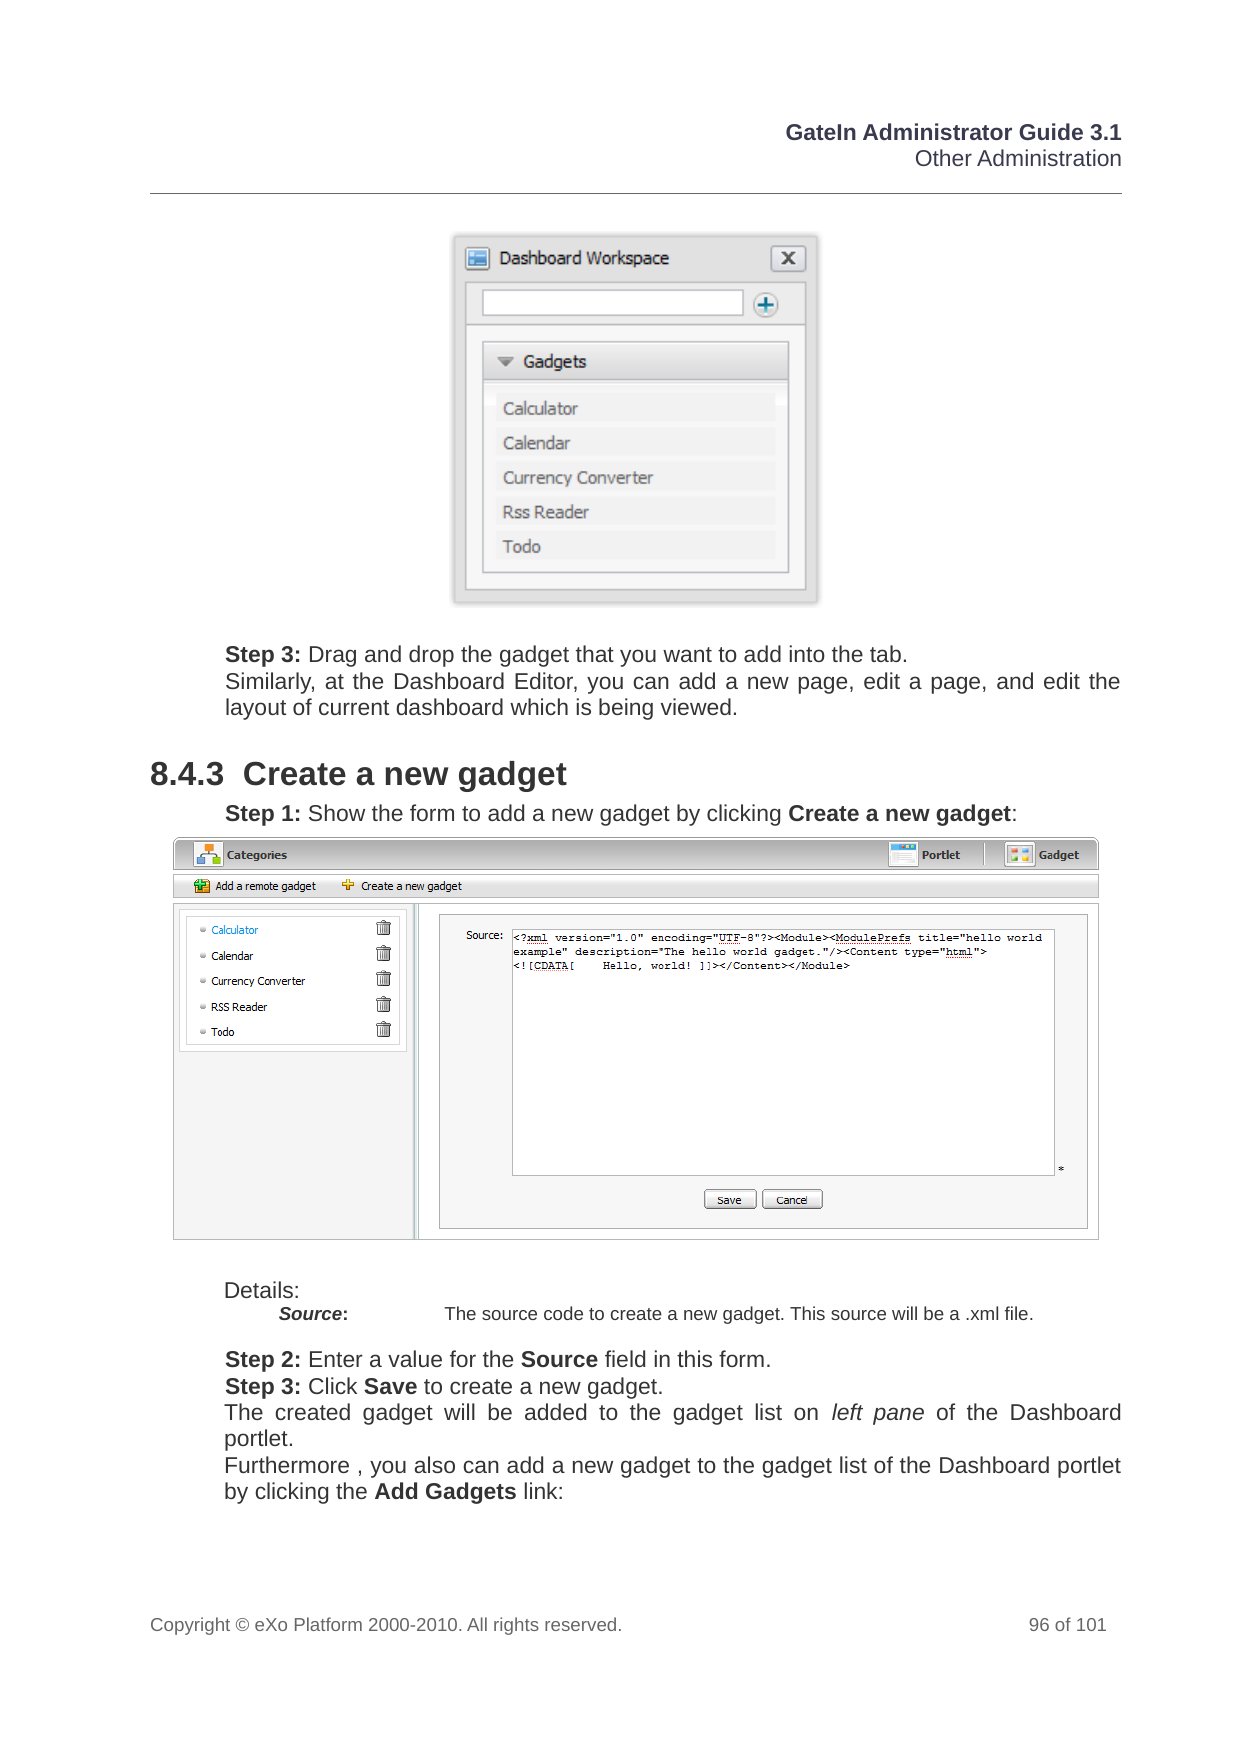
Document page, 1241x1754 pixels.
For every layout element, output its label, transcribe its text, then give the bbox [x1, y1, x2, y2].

list Step 1: Show the form to add a new gadget by clicking Create a new gadget: [187, 800, 1122, 827]
text The created gadget will be added to the gadget list on left pane of the Dashboard portlet. [224, 1399, 1122, 1452]
subtitle Create a new gadget [150, 754, 1122, 793]
list Similarly, at the Dashboard Editor, you can add a new page, edit a page, and edit the layout of current dashboard which is being viewed. [187, 668, 1122, 721]
text Details: [223, 1277, 1122, 1303]
picture [172, 834, 1099, 1243]
list Step 3: Drag and drop the gadget that you want to add into the tab. [187, 641, 1122, 668]
list Step 3: Click Save to create a new gadget. [187, 1373, 1122, 1399]
picture [448, 231, 824, 608]
text Source: The source code to create a new gadget. This source will be a .xml file. [278, 1303, 1122, 1325]
text Furthermore , you also can add a new gadget to the gadget list of the Dashboard portlet by clicking the Add Gadgets link: [224, 1452, 1122, 1504]
list Step 2: Enter a value for the Source field in this form. [187, 1346, 1122, 1373]
